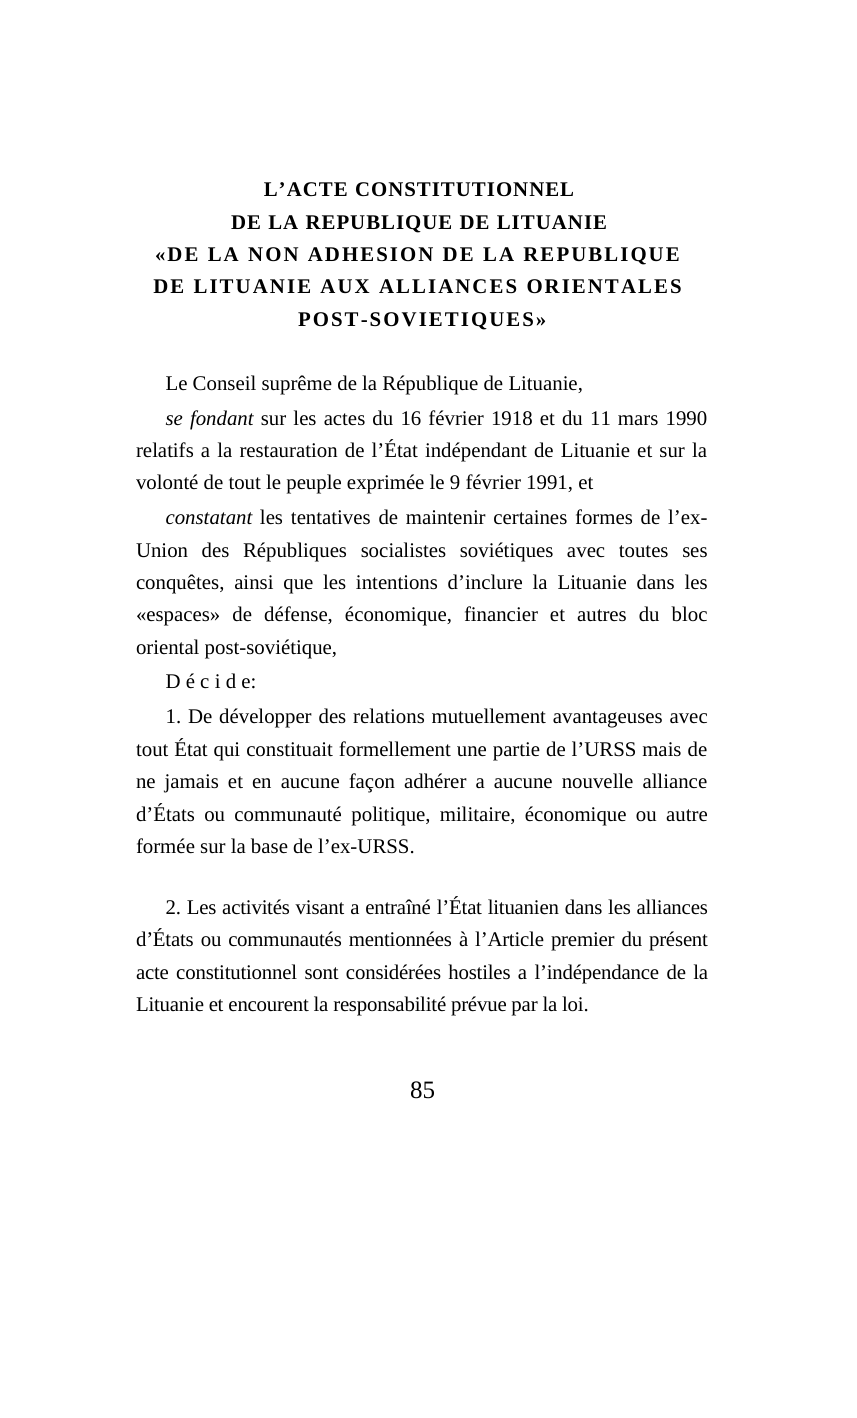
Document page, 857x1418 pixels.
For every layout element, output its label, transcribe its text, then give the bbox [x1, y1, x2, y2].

text «DE LA NON ADHESION DE LA REPUBLIQUE DE LITUANIE AUX ALLIANCES ORIENTALES POST-SOVIETIQUES» [136, 242, 709, 331]
text se fondant sur les actes du 16 février 1918 et du 11 mars 1990 relatifs a la restauration de l’État indépendant de Lituanie et sur la volonté de tout le peuple exprimée le 9 février 1991, et [136, 406, 709, 494]
text 2. Les activités visant a entraîné l’État lituanien dans les alliances d’États ou communautés mentionnées à l’Article premier du présent acte constitutionnel sont considérées hostiles a l’indépendance de la Lituanie et encourent la responsabilité prévue par la loi. [136, 895, 709, 1016]
text L’ACTE CONSTITUTIONNEL [136, 177, 709, 201]
text D é c i d e: [136, 669, 709, 693]
text Le Conseil suprême de la République de Lituanie, [136, 371, 709, 395]
text constatant les tentatives de maintenir certaines formes de l’ex-Union des Républiques socialistes soviétiques avec toutes ses conquêtes, ainsi que les intentions d’inclure la Lituanie dans les «espaces» de défense, économique, financier et autres du bloc oriental post-soviétique, [136, 505, 709, 659]
text DE LA REPUBLIQUE DE LITUANIE [136, 209, 709, 234]
text 1. De développer des relations mutuellement avantageuses avec tout État qui constituait formellement une partie de l’URSS mais de ne jamais et en aucune façon adhérer a aucune nouvelle alliance d’États ou communauté politique, militaire, économique ou autre formée sur la base de l’ex-URSS. [136, 704, 709, 858]
